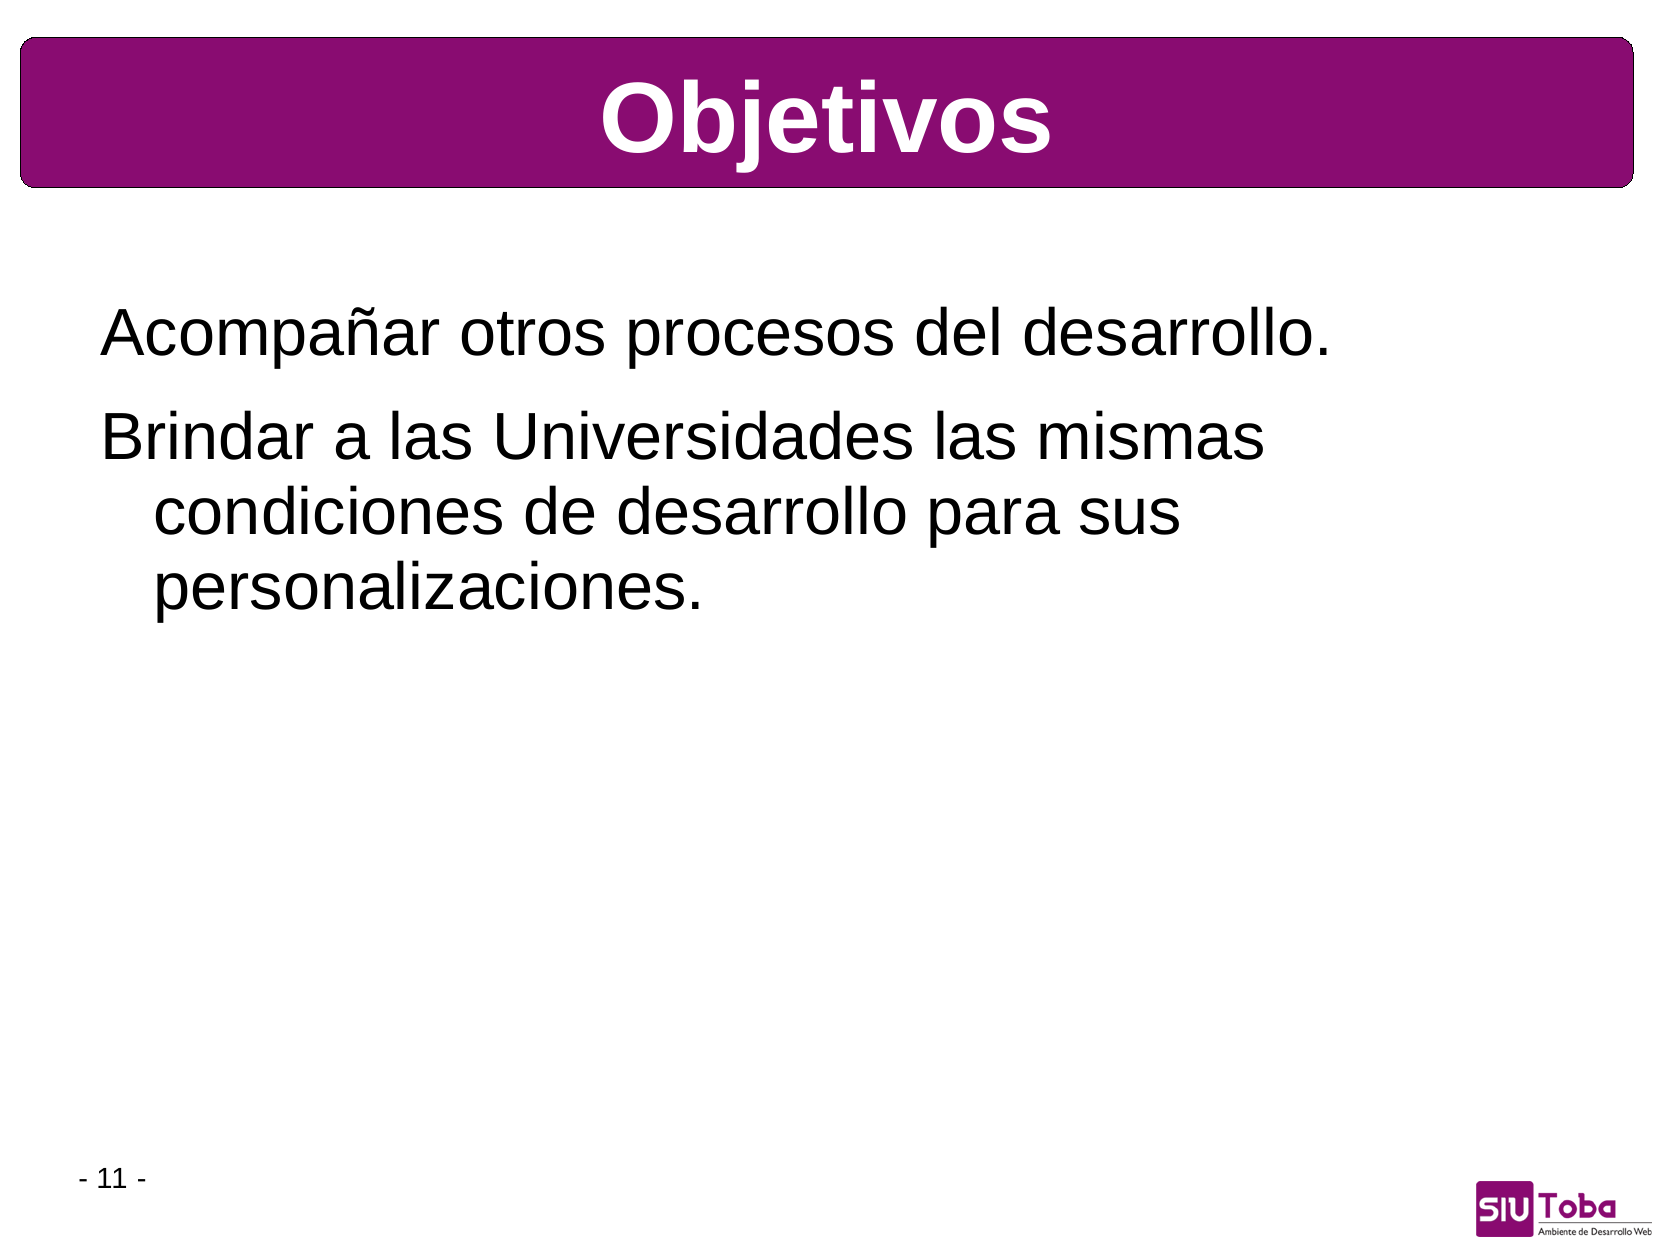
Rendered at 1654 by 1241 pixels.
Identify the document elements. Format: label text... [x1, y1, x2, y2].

title Objetivos [59, 47, 1595, 188]
picture [1476, 1181, 1652, 1237]
list Acompañar otros procesos del desarrollo. Brindar a las Universidades las mismas condiciones de desarrollo para sus personalizaciones. [82, 295, 1565, 1109]
